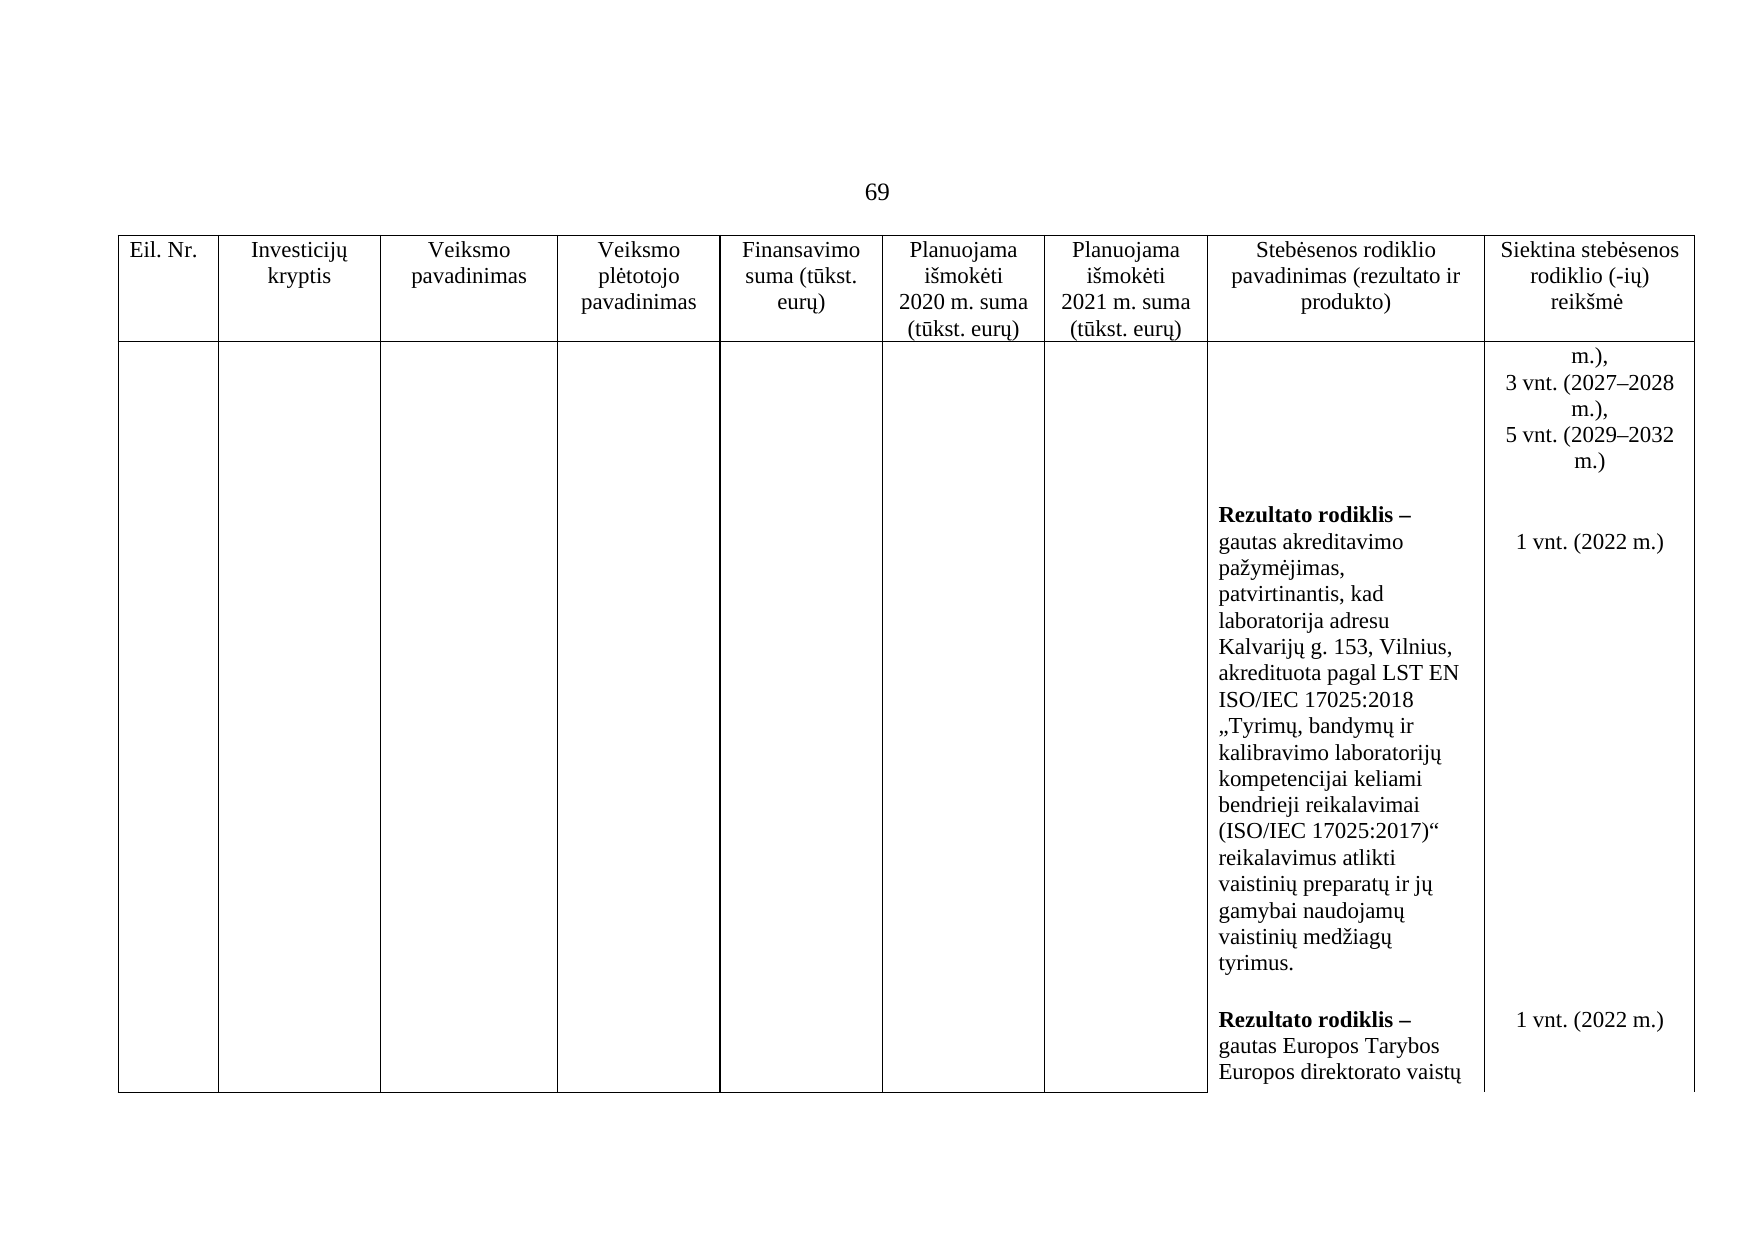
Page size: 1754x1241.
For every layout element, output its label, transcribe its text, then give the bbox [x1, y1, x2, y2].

table_cell 1 vnt. (2022 m.) [1485, 474, 1694, 978]
table_header Siektina stebėsenos rodiklio (-ių) reikšmė [1485, 236, 1694, 341]
table_cell [1208, 342, 1484, 474]
table_header Eil. Nr. [119, 236, 218, 341]
table_cell [119, 342, 218, 1092]
table_header Stebėsenos rodiklio pavadinimas (rezultato ir produkto) [1208, 236, 1484, 341]
table_cell [883, 342, 1044, 1092]
table_cell Rezultato rodiklis – gautas Europos Tarybos Europos direktorato vaistų [1208, 978, 1484, 1092]
table_cell [219, 342, 380, 1092]
table_header Finansavimo suma (tūkst. eurų) [721, 236, 882, 341]
table_cell 1 vnt. (2022 m.) [1485, 978, 1694, 1092]
table_header Planuojama išmokėti 2021 m. suma (tūkst. eurų) [1045, 236, 1207, 341]
table_cell Rezultato rodiklis – gautas akreditavimo pažymėjimas, patvirtinantis, kad laboratorija adresu Kalvarijų g. 153, Vilnius, akredituota pagal LST EN ISO/IEC 17025:2018 „Tyrimų, bandymų ir kalibravimo laboratorijų kompetencijai keliami bendrieji reikalavimai (ISO/IEC 17025:2017)“ reikalavimus atlikti vaistinių preparatų ir jų gamybai naudojamų vaistinių medžiagų tyrimus. [1208, 474, 1484, 978]
table_cell [381, 342, 557, 1092]
table_cell [1045, 342, 1207, 1092]
table_header Veiksmo plėtotojo pavadinimas [558, 236, 719, 341]
table_header Planuojama išmokėti 2020 m. suma (tūkst. eurų) [883, 236, 1044, 341]
table_cell [721, 342, 882, 1092]
table_header Veiksmo pavadinimas [381, 236, 557, 341]
table_cell [558, 342, 719, 1092]
table_cell m.), 3 vnt. (2027–2028 m.), 5 vnt. (2029–2032 m.) [1485, 342, 1694, 474]
table_header Investicijų kryptis [219, 236, 380, 341]
